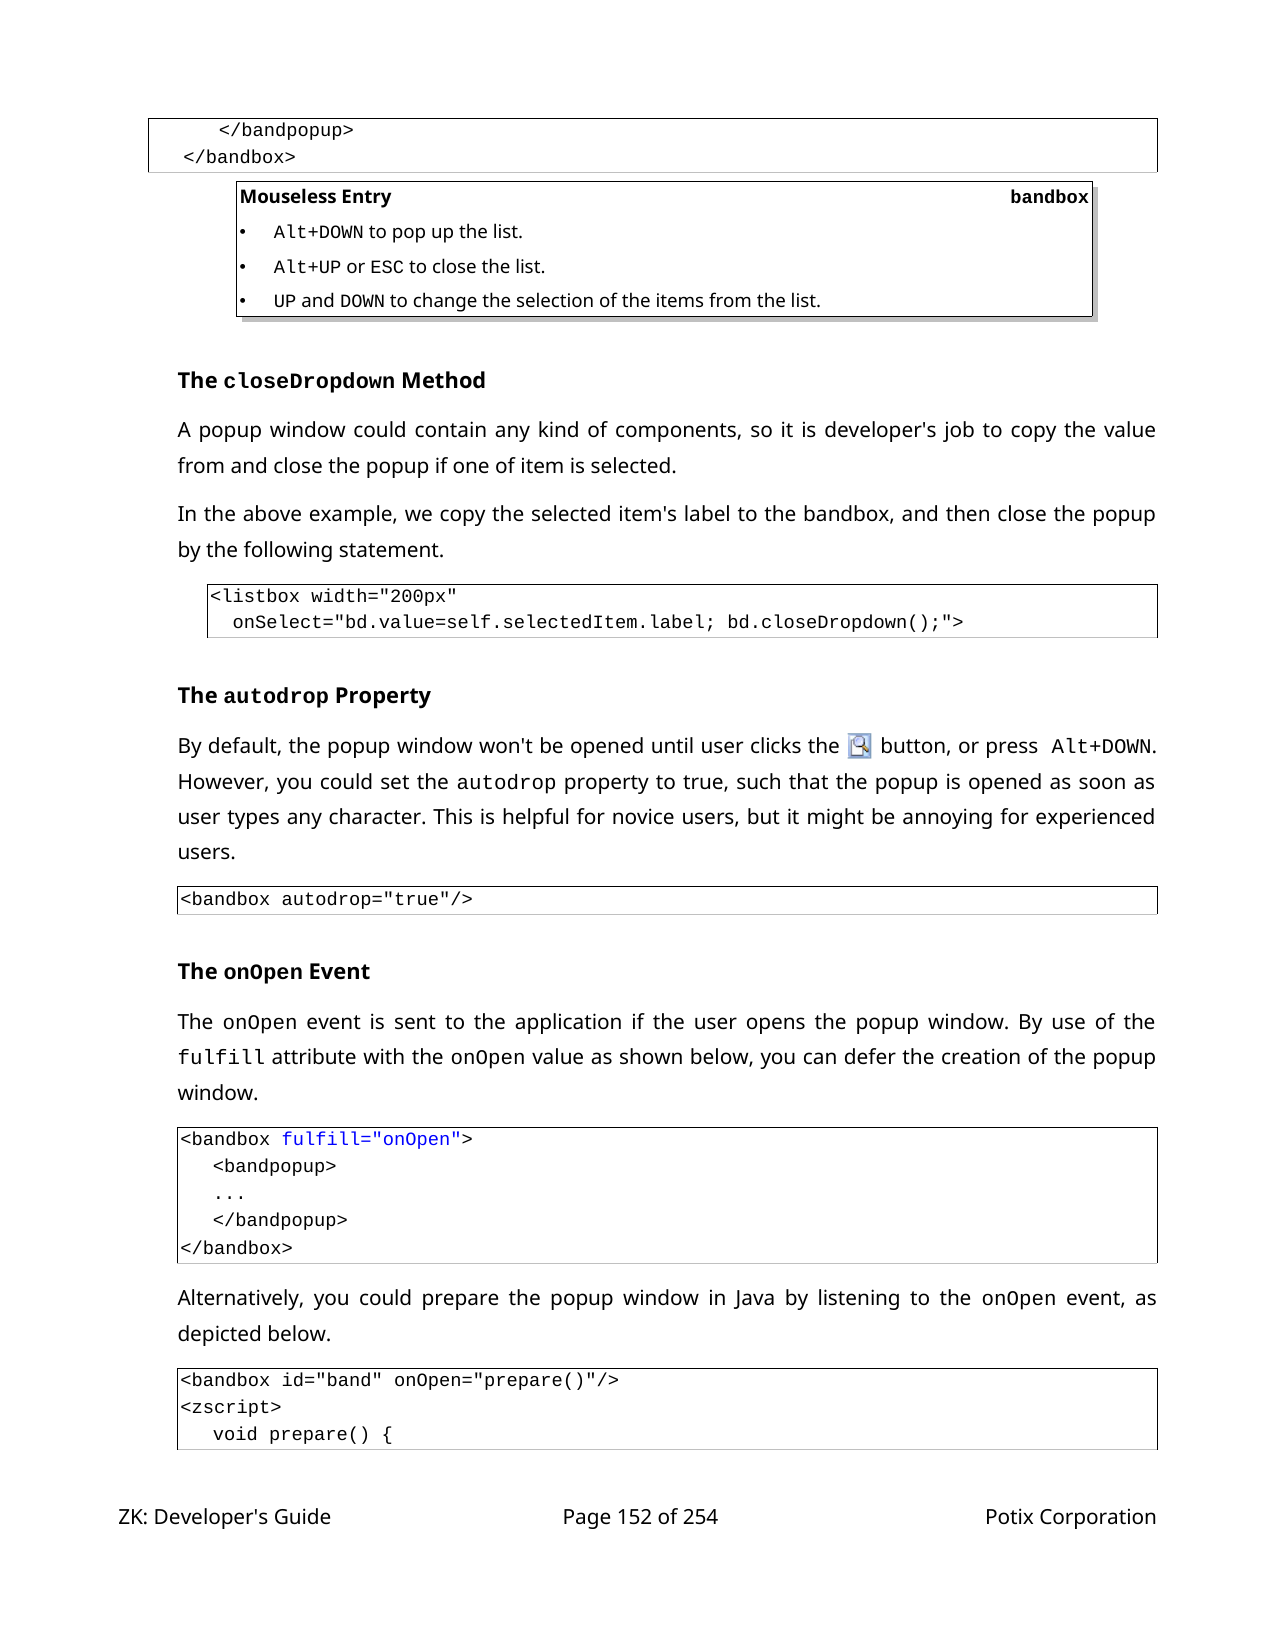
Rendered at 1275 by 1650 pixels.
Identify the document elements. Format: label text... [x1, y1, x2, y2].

text </bandpopup> [178, 1208, 1157, 1233]
list Alt+UP or ESC to close the list. [237, 250, 1092, 279]
text <bandbox id="band" onOpen="prepare()"/> [178, 1369, 1157, 1392]
text void prepare() { [178, 1422, 1157, 1449]
list UP and DOWN to change the selection of the items from the list. [237, 284, 1092, 316]
text </bandbox> [178, 1236, 1157, 1263]
text <listbox width="200px" onSelect="bd.value=self.selectedItem.label; bd.closeDropdown();"> [208, 585, 1157, 637]
text <zscript> [178, 1395, 1157, 1419]
picture [847, 732, 874, 760]
text Alternatively, you could prepare the popup window in Java by listening to the onOpen event, as depicted below. [177, 1283, 1157, 1347]
text </bandpopup> </bandbox> [149, 119, 1157, 172]
subtitle The autodrop Property [177, 680, 1157, 710]
text Mouseless Entry bandbox [237, 182, 1092, 209]
text ... [178, 1181, 1157, 1205]
text <bandbox autodrop="true"/> [178, 887, 1157, 914]
list Alt+DOWN to pop up the list. [237, 215, 1092, 244]
text <bandpopup> [178, 1154, 1157, 1178]
subtitle The onOpen Event [177, 956, 1157, 986]
text By default, the popup window won't be opened until user clicks the button, or press Alt+DOWN. However, you could set the autodrop property to true, such that the popup is opened as soon as user types any character. This is helpful for novice users, but it might be annoying for experienced users. [177, 731, 1157, 866]
text <bandbox fulfill="onOpen"> [178, 1128, 1157, 1151]
text The onOpen event is sent to the application if the user opens the popup window. By use of the fulfill attribute with the onOpen value as shown below, you can defer the creation of the popup window. [177, 1007, 1157, 1106]
subtitle The closeDropdown Method [177, 365, 1157, 395]
text A popup window could contain any kind of components, so it is developer's job to copy the value from and close the popup if one of item is selected. [177, 416, 1157, 479]
text In the above example, we copy the selected item's label to the bandbox, and then close the popup by the following statement. [177, 499, 1157, 563]
